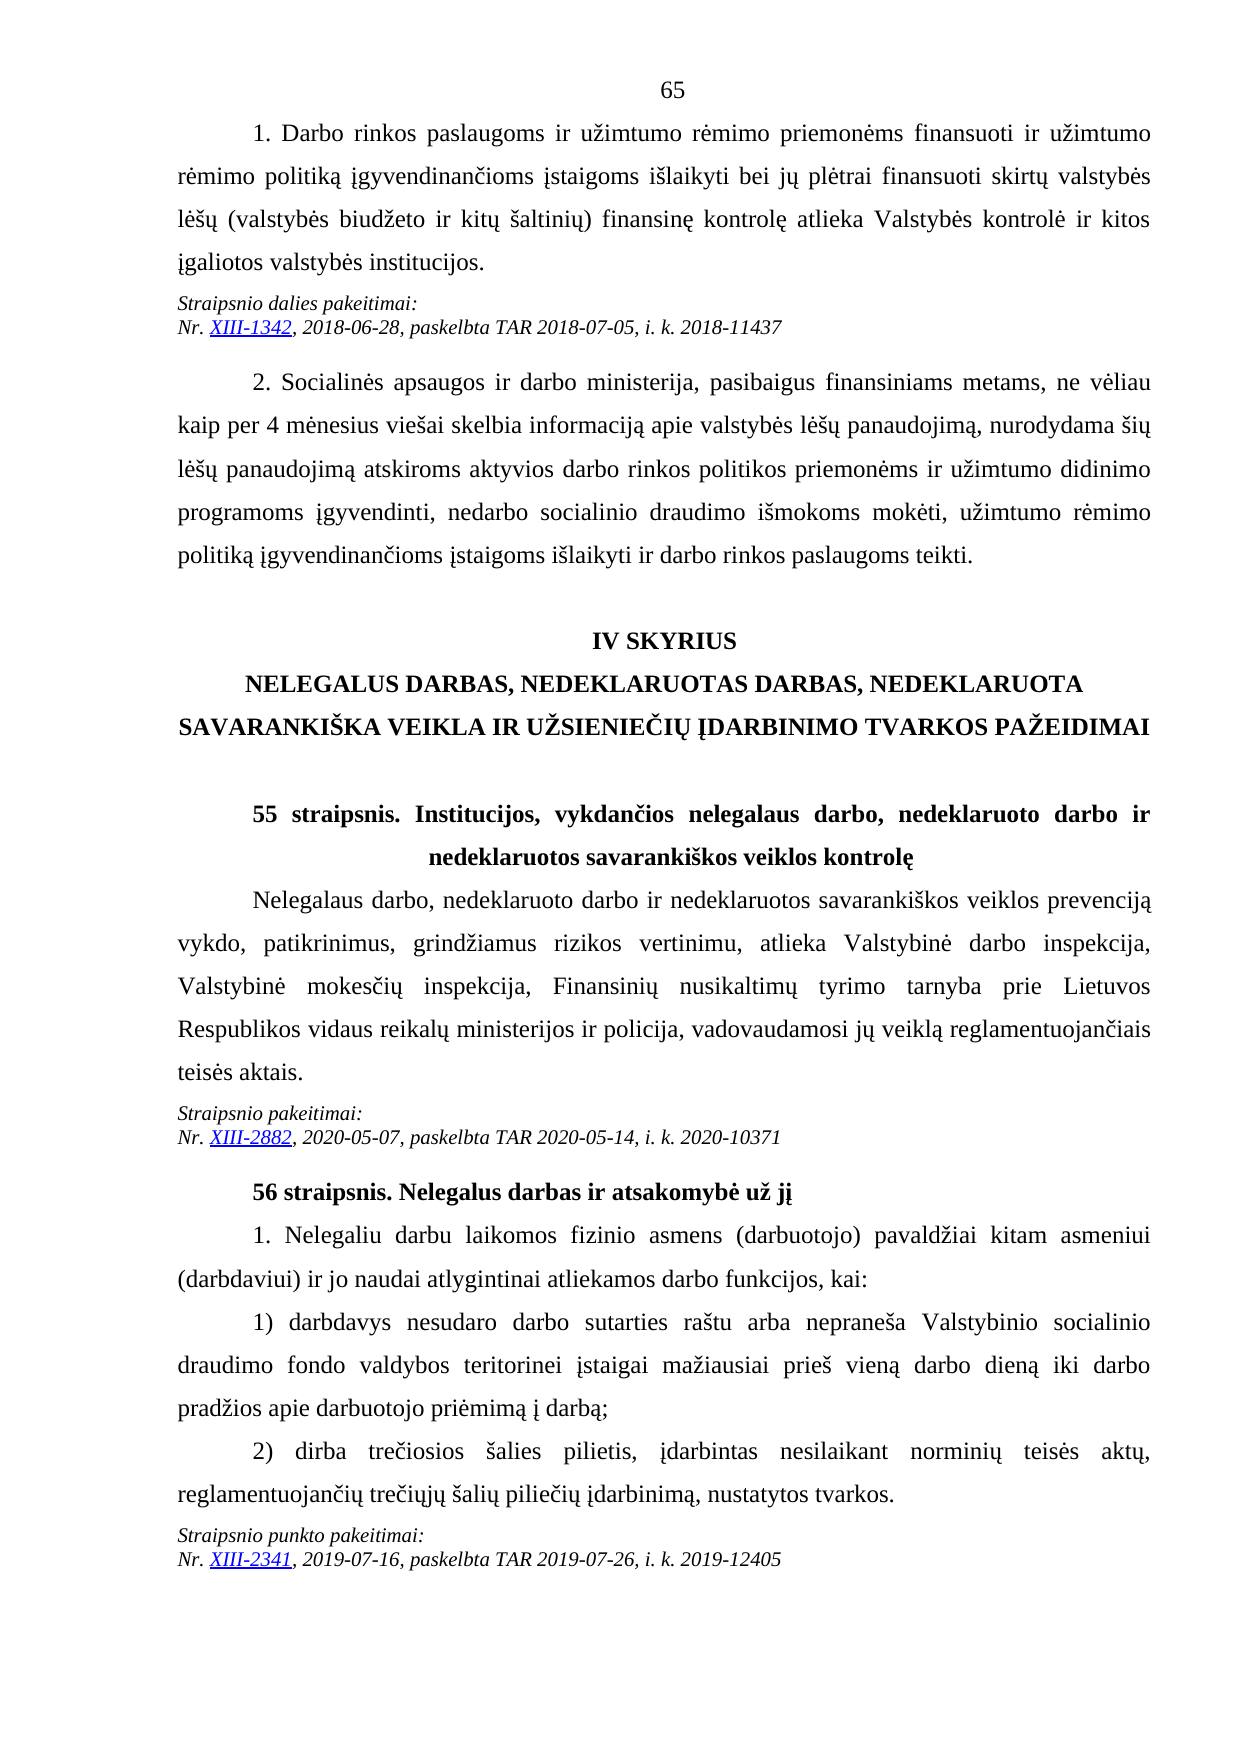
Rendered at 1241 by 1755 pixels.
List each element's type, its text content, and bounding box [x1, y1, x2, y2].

text Straipsnio punkto pakeitimai: [177, 1522, 1152, 1547]
text Nr. XIII-2882, 2020-05-07, paskelbta TAR 2020-05-14, i. k. 2020-10371 [177, 1125, 1152, 1149]
text 2) dirba trečiosios šalies pilietis, įdarbintas nesilaikant norminių teisės aktų, reglamentuojančių trečiųjų šalių piliečių įdarbinimą, nustatytos tvarkos. [177, 1436, 1152, 1508]
text Nr. XIII-2341, 2019-07-16, paskelbta TAR 2019-07-26, i. k. 2019-12405 [177, 1547, 1152, 1571]
text 56 straipsnis. Nelegalus darbas ir atsakomybė už jį [177, 1177, 1152, 1206]
text IV SKYRIUS [177, 626, 1152, 655]
text Nelegalaus darbo, nedeklaruoto darbo ir nedeklaruotos savarankiškos veiklos prevenciją vykdo, patikrinimus, grindžiamus rizikos vertinimu, atlieka Valstybinė darbo inspekcija, Valstybinė mokesčių inspekcija, Finansinių nusikaltimų tyrimo tarnyba prie Lietuvos Respublikos vidaus reikalų ministerijos ir policija, vadovaudamosi jų veiklą reglamentuojančiais teisės aktais. [177, 885, 1152, 1086]
text NELEGALUS DARBAS, NEDEKLARUOTAS DARBAS, NEDEKLARUOTA SAVARANKIŠKA VEIKLA IR UŽSIENIEČIŲ ĮDARBINIMO TVARKOS PAŽEIDIMAI [177, 669, 1152, 741]
text 1. Nelegaliu darbu laikomos fizinio asmens (darbuotojo) pavaldžiai kitam asmeniui (darbdaviui) ir jo naudai atlygintinai atliekamos darbo funkcijos, kai: [177, 1221, 1152, 1292]
text 55 straipsnis. Institucijos, vykdančios nelegalaus darbo, nedeklaruoto darbo ir nedeklaruotos savarankiškos veiklos kontrolę [252, 799, 1152, 871]
text 2. Socialinės apsaugos ir darbo ministerija, pasibaigus finansiniams metams, ne vėliau kaip per 4 mėnesius viešai skelbia informaciją apie valstybės lėšų panaudojimą, nurodydama šių lėšų panaudojimą atskiroms aktyvios darbo rinkos politikos priemonėms ir užimtumo didinimo programoms įgyvendinti, nedarbo socialinio draudimo išmokoms mokėti, užimtumo rėmimo politiką įgyvendinančioms įstaigoms išlaikyti ir darbo rinkos paslaugoms teikti. [177, 367, 1152, 569]
text Straipsnio dalies pakeitimai: [177, 291, 1152, 315]
text Nr. XIII-1342, 2018-06-28, paskelbta TAR 2018-07-05, i. k. 2018-11437 [177, 315, 1152, 339]
text 1) darbdavys nesudaro darbo sutarties raštu arba nepraneša Valstybinio socialinio draudimo fondo valdybos teritorinei įstaigai mažiausiai prieš vieną darbo dieną iki darbo pradžios apie darbuotojo priėmimą į darbą; [177, 1307, 1152, 1422]
text Straipsnio pakeitimai: [177, 1101, 1152, 1125]
text 1. Darbo rinkos paslaugoms ir užimtumo rėmimo priemonėms finansuoti ir užimtumo rėmimo politiką įgyvendinančioms įstaigoms išlaikyti bei jų plėtrai finansuoti skirtų valstybės lėšų (valstybės biudžeto ir kitų šaltinių) finansinę kontrolę atlieka Valstybės kontrolė ir kitos įgaliotos valstybės institucijos. [177, 118, 1152, 276]
